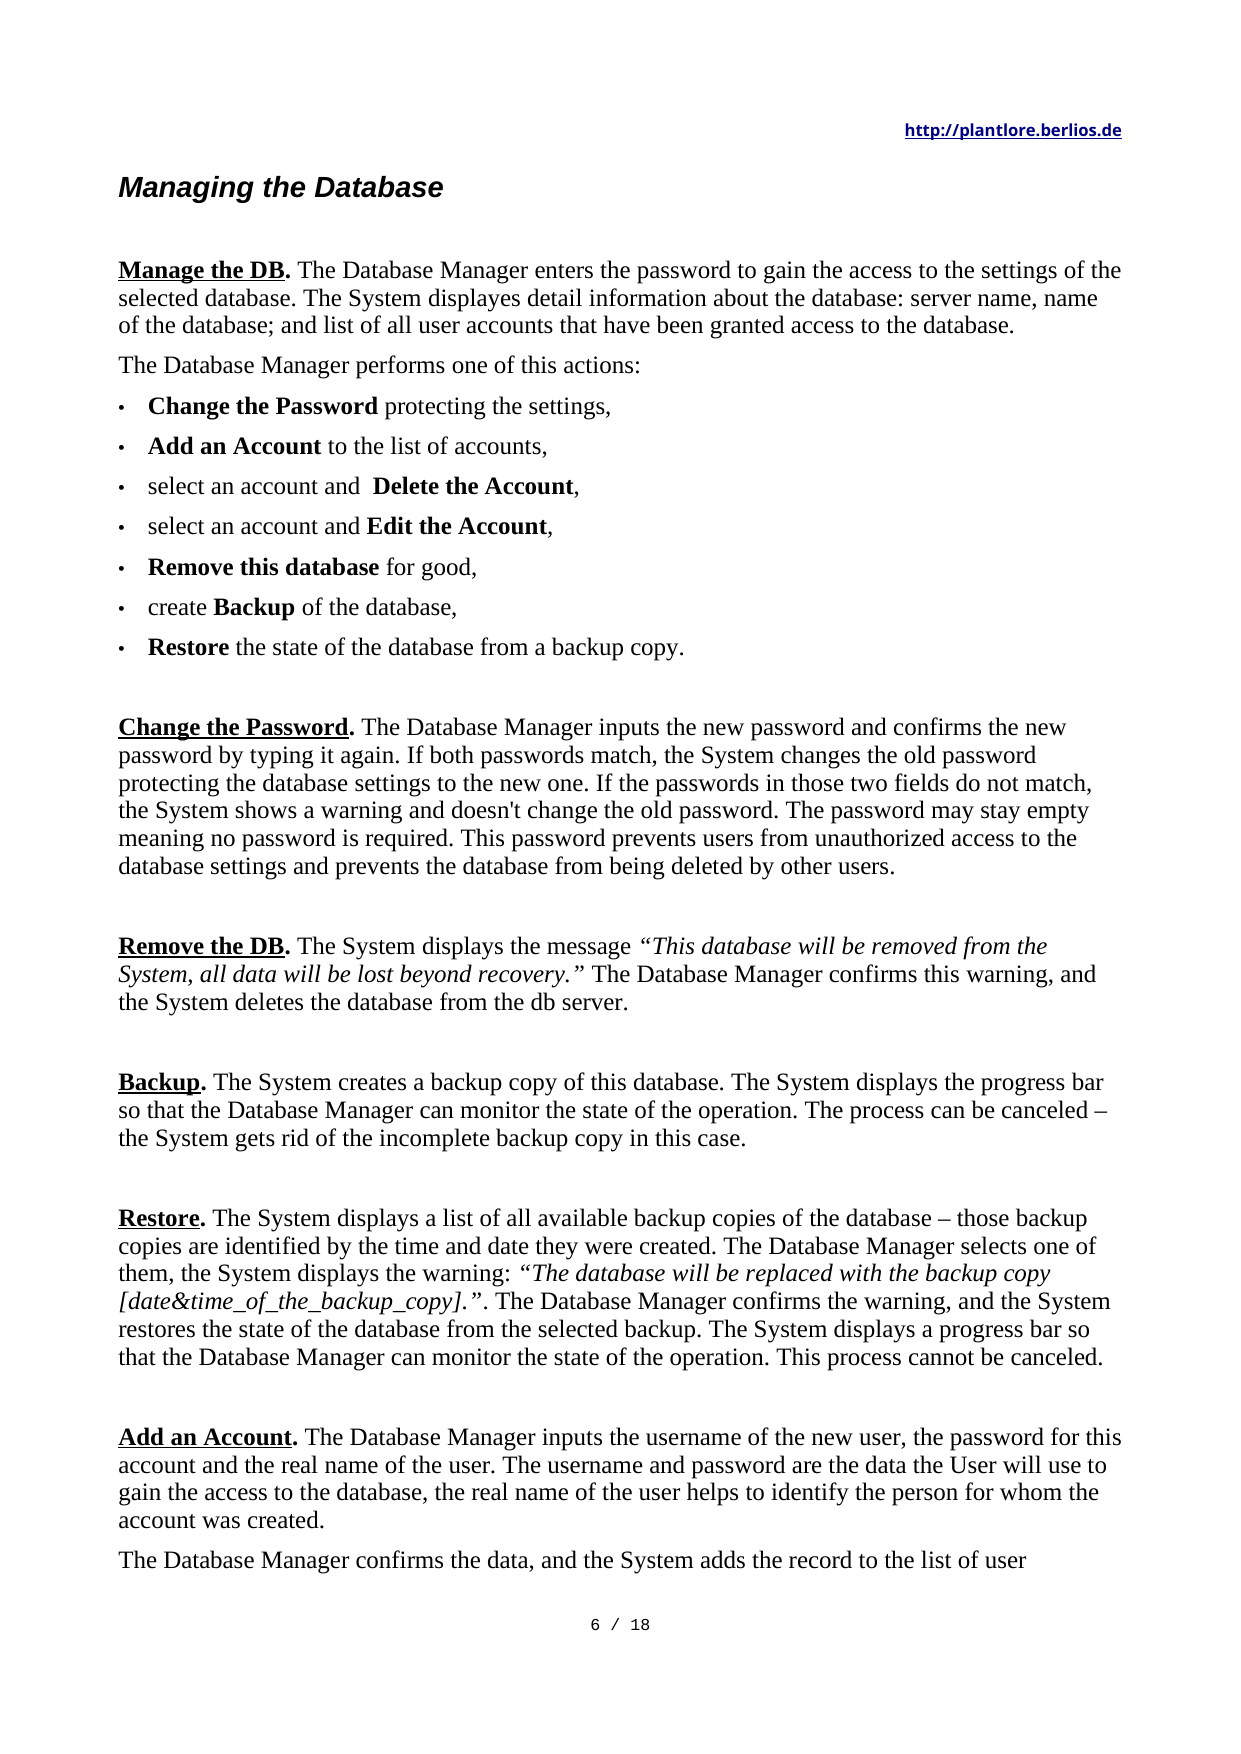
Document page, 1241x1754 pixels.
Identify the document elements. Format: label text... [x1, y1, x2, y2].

list Change the Password protecting the settings, [118, 392, 1122, 419]
list Remove this database for good, [118, 553, 1122, 580]
list select an account and Delete the Account, [118, 472, 1122, 500]
list create Backup of the database, [118, 593, 1122, 621]
text Restore. The System displays a list of all available backup copies of the database – those backup copies are identified by the time and date they were created. The Database Manager selects one of them, the System displays the warning: “The database will be replaced with the backup copy [date&time_of_the_backup_copy].”. The Database Manager confirms the warning, and the System restores the state of the database from the selected backup. The System displays a progress bar so that the Database Manager can monitor the state of the operation. This process cannot be canceled. [118, 1204, 1122, 1370]
list Add an Account to the list of accounts, [118, 432, 1122, 460]
text Add an Account. The Database Manager inputs the username of the new user, the password for this account and the real name of the user. The username and password are the data the User will use to gain the access to the database, the real name of the user helps to identify the person for whom the account was created. [118, 1423, 1122, 1534]
text Manage the DB. The Database Manager enters the password to gain the access to the settings of the selected database. The System displayes detail information about the database: server name, name of the database; and list of all user accounts that have been granted access to the database. [118, 256, 1122, 339]
text Change the Password. The Database Manager inputs the new password and confirms the new password by typing it again. If both passwords match, the System changes the old password protecting the database settings to the new one. If the passwords in those two fields do not match, the System shows a warning and doesn't change the old password. The password may stay empty meaning no password is required. This password prevents users from unauthorized access to the database settings and prevents the database from being deleted by other users. [118, 713, 1122, 880]
text The Database Manager confirms the data, and the System adds the record to the list of user [118, 1546, 1122, 1574]
list Restore the state of the database from a backup copy. [118, 633, 1122, 661]
subtitle Managing the Database [118, 171, 1122, 203]
text Backup. The System creates a backup copy of this database. The System displays the progress bar so that the Database Manager can monitor the state of the operation. The process can be canceled – the System gets rid of the incomplete backup copy in this case. [118, 1068, 1122, 1151]
list select an account and Edit the Account, [118, 512, 1122, 540]
text Remove the DB. The System displays the message “This database will be removed from the System, all data will be lost beyond recovery.” The Database Manager confirms this warning, and the System deletes the database from the db server. [118, 932, 1122, 1016]
text The Database Manager performs one of this actions: [118, 352, 1122, 379]
